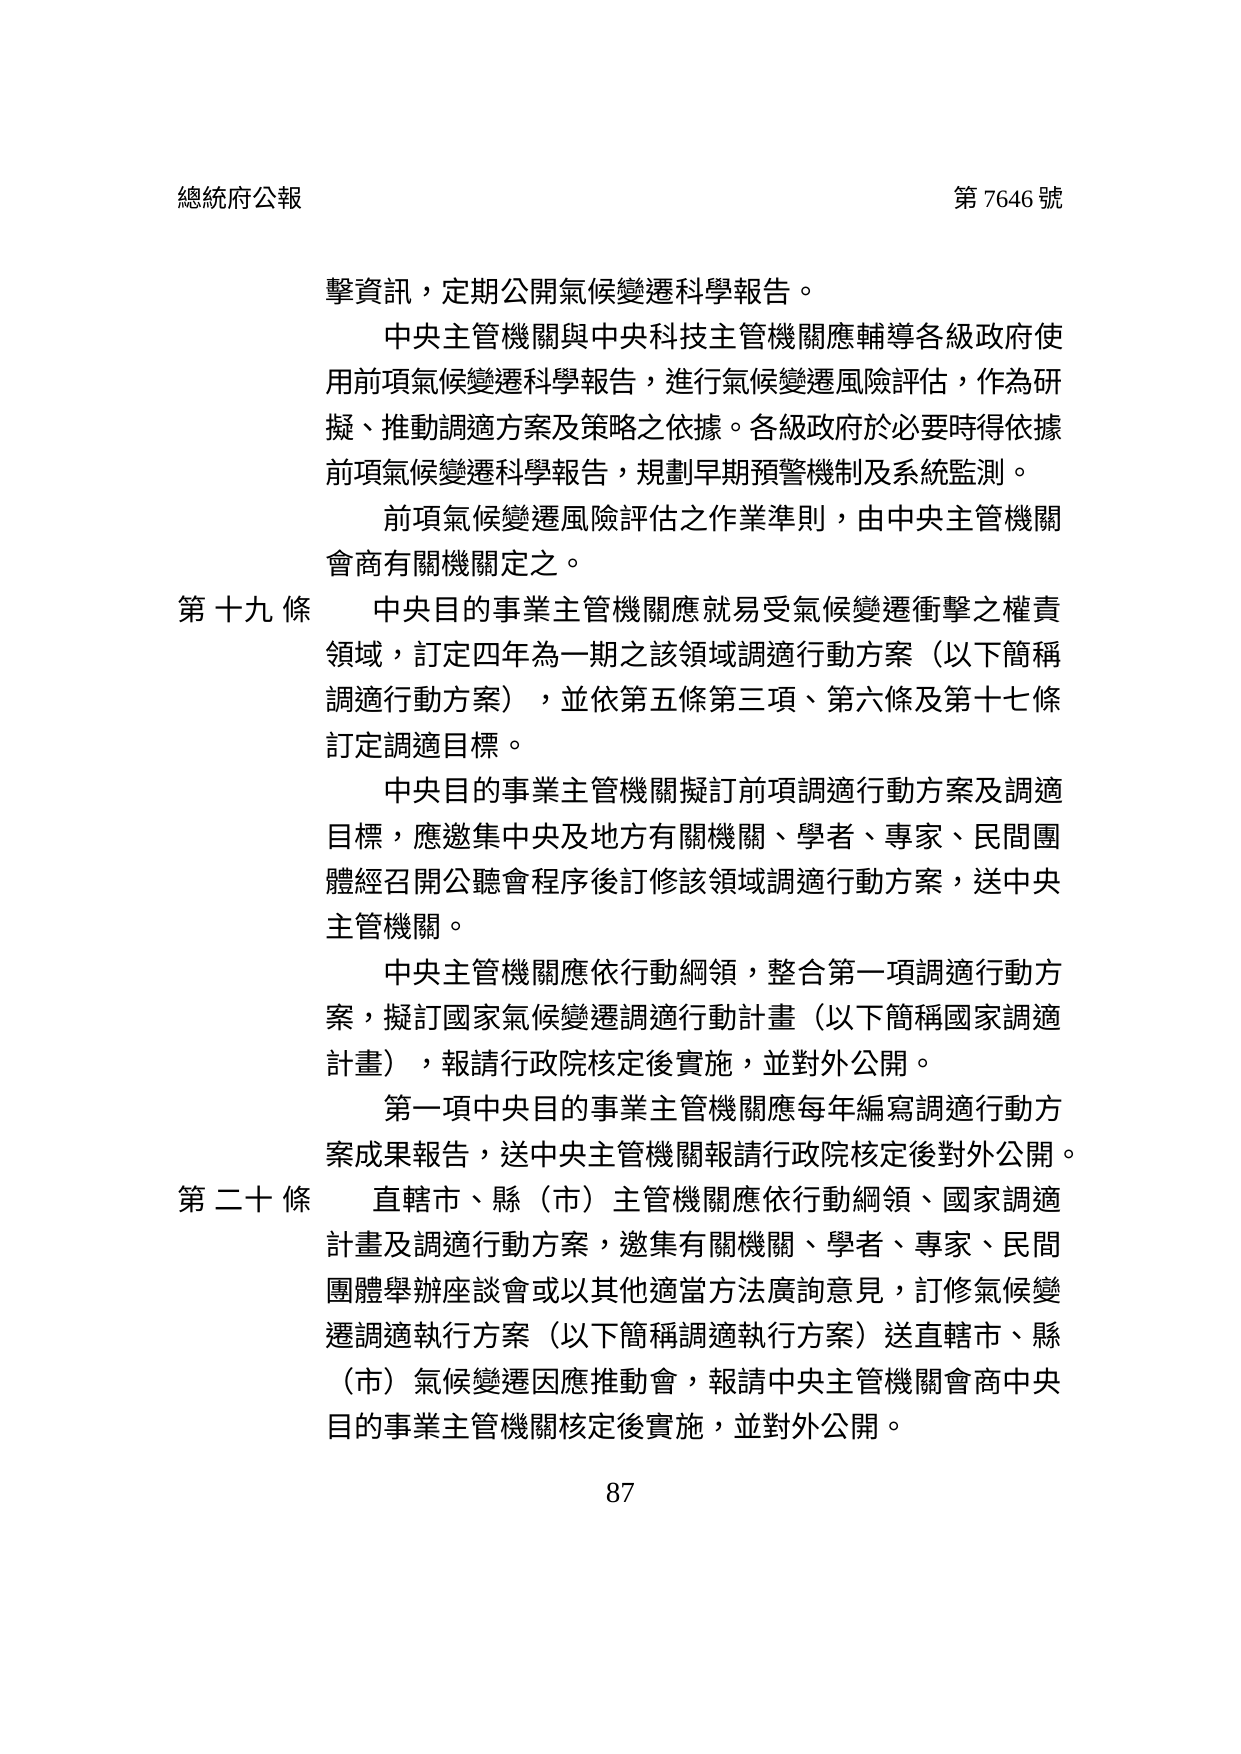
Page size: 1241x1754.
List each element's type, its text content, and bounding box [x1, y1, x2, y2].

text 中央目的事業主管機關擬訂前項調適行動方案及調適目標，應邀集中央及地方有關機關、學者、專家、民間團體經召開公聽會程序後訂修該領域調適行動方案，送中央主管機關。 [325, 765, 1063, 947]
text 第一項中央目的事業主管機關應每年編寫調適行動方案成果報告，送中央主管機關報請行政院核定後對外公開。 [325, 1083, 1063, 1174]
text 中央主管機關應依行動綱領，整合第一項調適行動方案，擬訂國家氣候變遷調適行動計畫（以下簡稱國家調適計畫），報請行政院核定後實施，並對外公開。 [325, 947, 1063, 1083]
text 第 十九 條 中央目的事業主管機關應就易受氣候變遷衝擊之權責領域，訂定四年為一期之該領域調適行動方案（以下簡稱調適行動方案），並依第五條第三項、第六條及第十七條訂定調適目標。 [177, 584, 1063, 765]
text 中央主管機關與中央科技主管機關應輔導各級政府使用前項氣候變遷科學報告，進行氣候變遷風險評估，作為研擬、推動調適方案及策略之依據。各級政府於必要時得依據前項氣候變遷科學報告，規劃早期預警機制及系統監測。 [325, 311, 1063, 493]
text 第 二十 條 直轄市、縣（市）主管機關應依行動綱領、國家調適計畫及調適行動方案，邀集有關機關、學者、專家、民間團體舉辦座談會或以其他適當方法廣詢意見，訂修氣候變遷調適執行方案（以下簡稱調適執行方案）送直轄市、縣（市）氣候變遷因應推動會，報請中央主管機關會商中央目的事業主管機關核定後實施，並對外公開。 [177, 1174, 1063, 1447]
text 前項氣候變遷風險評估之作業準則，由中央主管機關會商有關機關定之。 [325, 493, 1063, 584]
text 擊資訊，定期公開氣候變遷科學報告。 [177, 266, 1063, 311]
